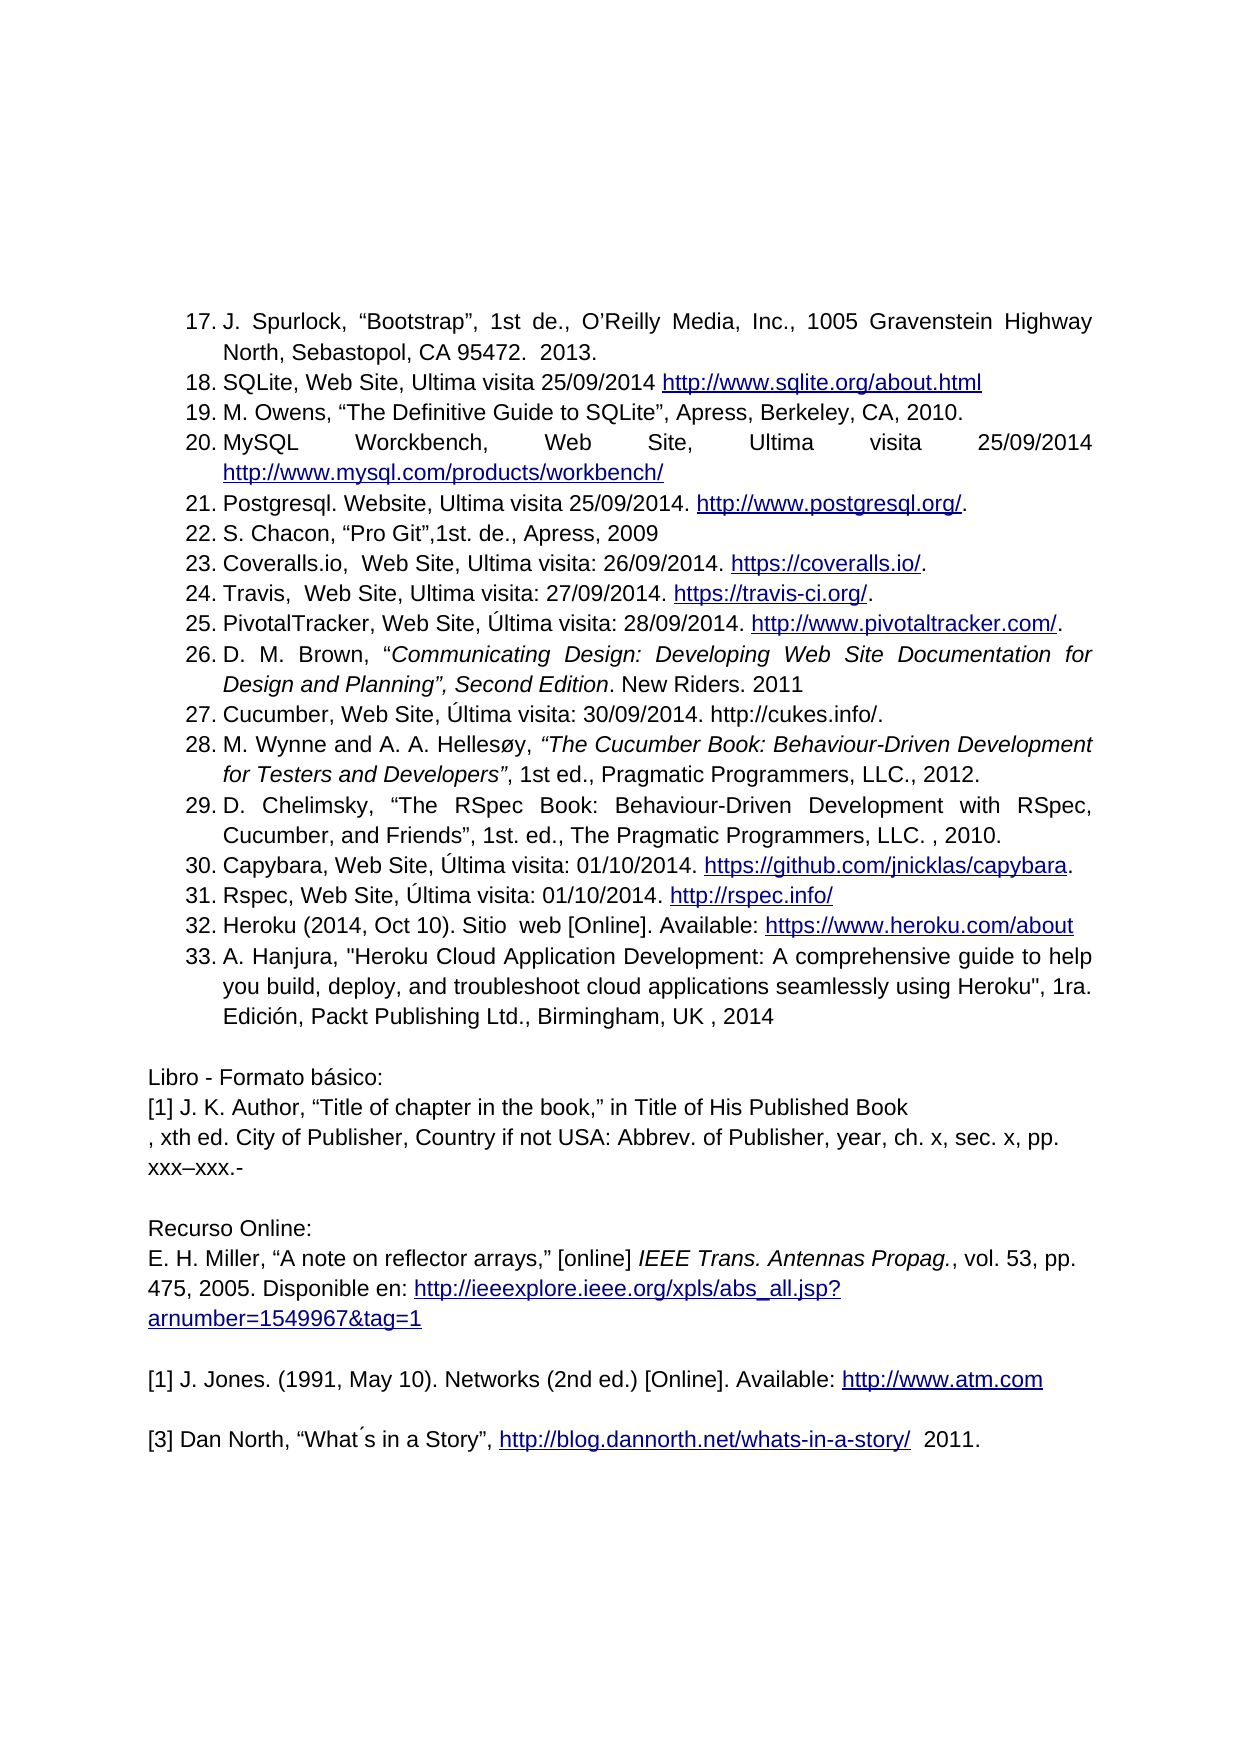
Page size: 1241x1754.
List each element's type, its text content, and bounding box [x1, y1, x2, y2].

list Travis, Web Site, Ultima visita: 27/09/2014. https://travis-ci.org/. [185, 580, 1093, 607]
text Recurso Online: [148, 1214, 1093, 1241]
list Cucumber, Web Site, Última visita: 30/09/2014. http://cukes.info/. [185, 701, 1093, 727]
list Rspec, Web Site, Última visita: 01/10/2014. http://rspec.info/ [185, 882, 1093, 909]
text E. H. Miller, “A note on reflector arrays,” [online] IEEE Trans. Antennas Propag., vol. 53, pp. 475, 2005. Disponible en: http://ieeexplore.ieee.org/xpls/abs_all.jsp?arnumber=1549967&tag=1 [148, 1245, 1093, 1332]
list M. Wynne and A. A. Hellesøy, “The Cucumber Book: Behaviour-Driven Development for Testers and Developers”, 1st ed., Pragmatic Programmers, LLC., 2012. [185, 731, 1093, 788]
list J. Spurlock, “Bootstrap”, 1st de., O’Reilly Media, Inc., 1005 Gravenstein Highway North, Sebastopol, CA 95472. 2013. [185, 308, 1093, 365]
list A. Hanjura, "Heroku Cloud Application Development: A comprehensive guide to help you build, deploy, and troubleshoot cloud applications seamlessly using Heroku", 1ra. Edición, Packt Publishing Ltd., Birmingham, UK , 2014 [185, 943, 1093, 1029]
list PivotalTracker, Web Site, Última visita: 28/09/2014. http://www.pivotaltracker.com/. [185, 610, 1093, 637]
list S. Chacon, “Pro Git”,1st. de., Apress, 2009 [185, 520, 1093, 546]
list Coveralls.io, Web Site, Ultima visita: 26/09/2014. https://coveralls.io/. [185, 550, 1093, 576]
list SQLite, Web Site, Ultima visita 25/09/2014 http://www.sqlite.org/about.html [185, 369, 1093, 395]
text [1] J. K. Author, “Title of chapter in the book,” in Title of His Published Book [148, 1094, 1093, 1120]
list Postgresql. Website, Ultima visita 25/09/2014. http://www.postgresql.org/. [185, 489, 1093, 516]
text [3] Dan North, “What ́s in a Story”, http://blog.dannorth.net/whats-in-a-story/ 2011. [148, 1426, 1093, 1452]
list D. M. Brown, “Communicating Design: Developing Web Site Documentation for Design and Planning”, Second Edition. New Riders. 2011 [185, 641, 1093, 697]
list MySQL Worckbench, Web Site, Ultima visita 25/09/2014 http://www.mysql.com/products/workbench/ [185, 429, 1093, 486]
text [1] J. Jones. (1991, May 10). Networks (2nd ed.) [Online]. Available: http://www.atm.com [148, 1366, 1093, 1392]
list Heroku (2014, Oct 10). Sitio web [Online]. Available: https://www.heroku.com/about [185, 912, 1093, 939]
list D. Chelimsky, “The RSpec Book: Behaviour-Driven Development with RSpec, Cucumber, and Friends”, 1st. ed., The Pragmatic Programmers, LLC. , 2010. [185, 792, 1093, 848]
list Capybara, Web Site, Última visita: 01/10/2014. https://github.com/jnicklas/capybara. [185, 852, 1093, 878]
text , xth ed. City of Publisher, Country if not USA: Abbrev. of Publisher, year, ch. x, sec. x, pp. xxx–xxx.- [148, 1124, 1093, 1181]
text Libro - Formato básico: [148, 1063, 1093, 1090]
list M. Owens, “The Definitive Guide to SQLite”, Apress, Berkeley, CA, 2010. [185, 399, 1093, 425]
